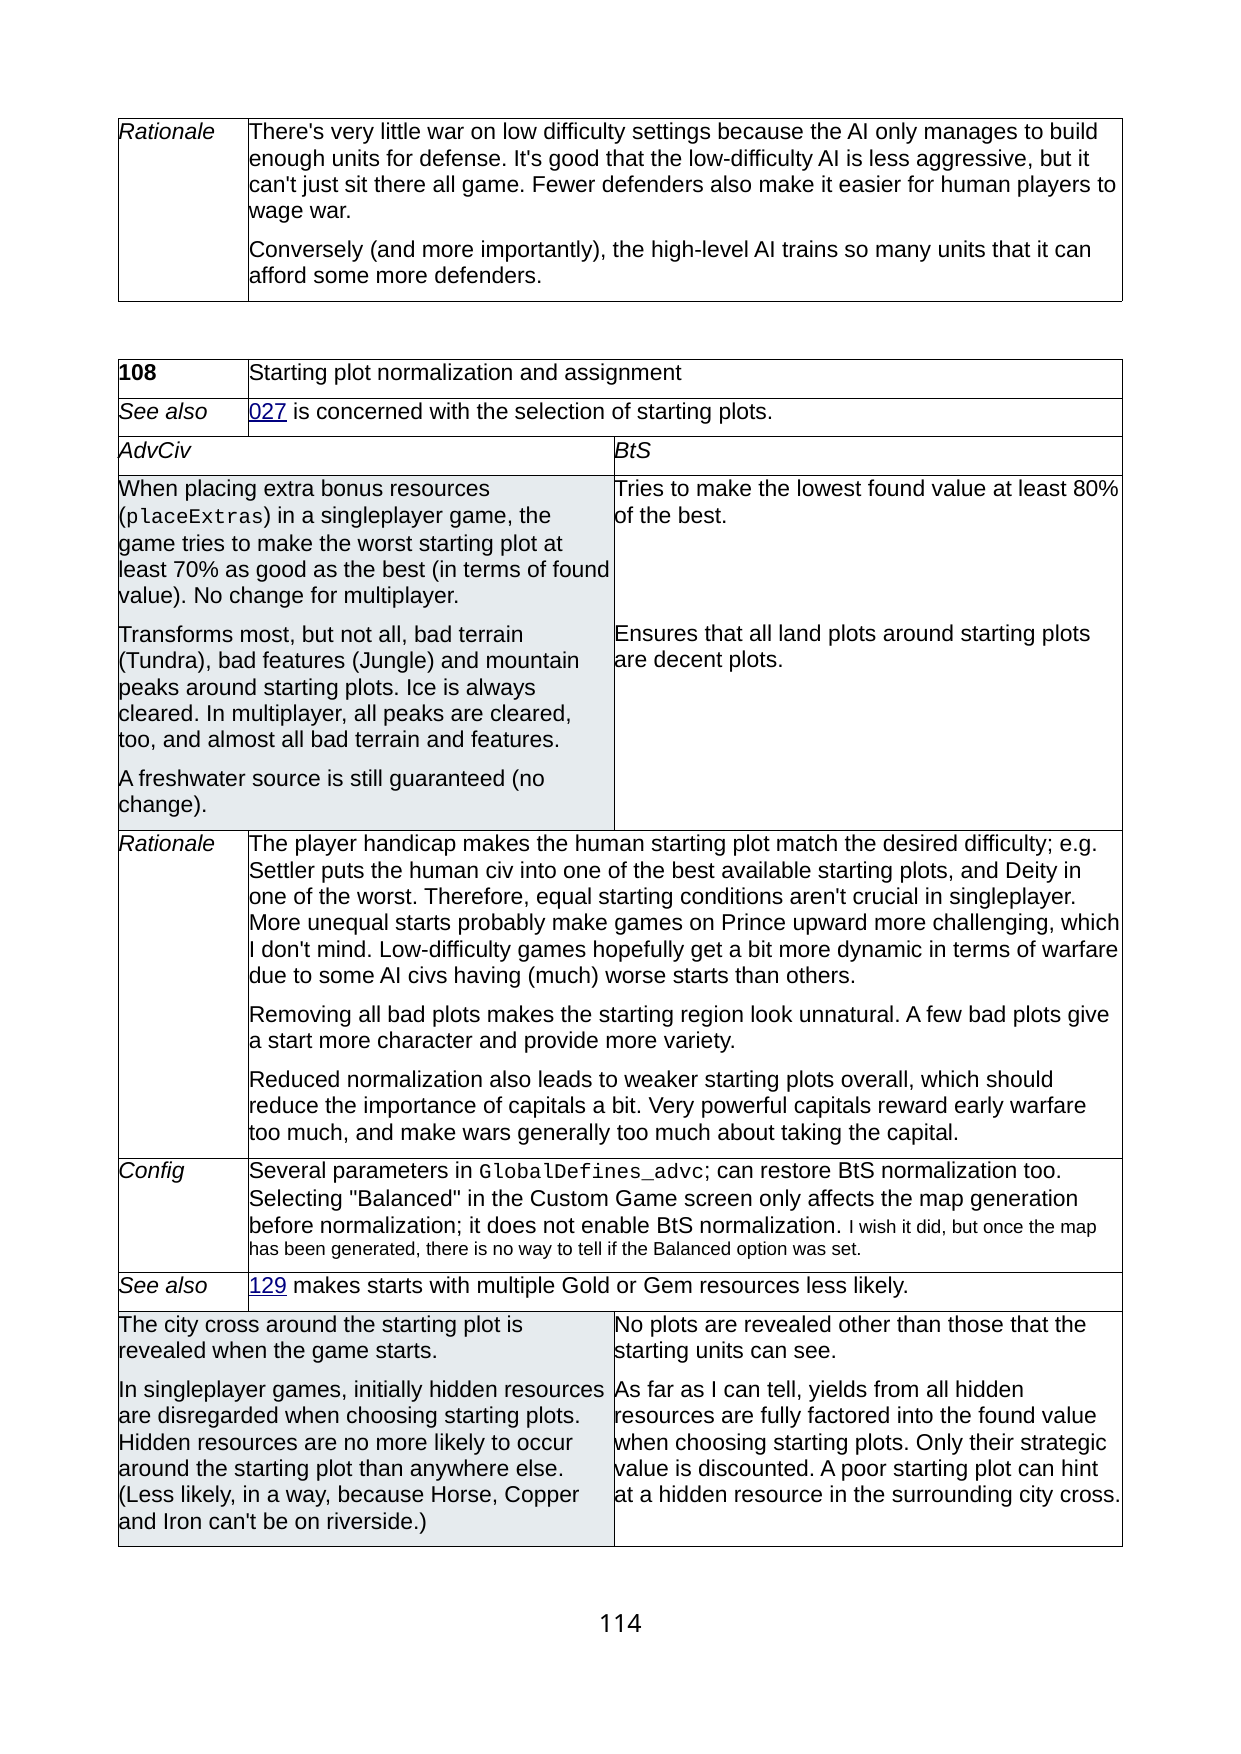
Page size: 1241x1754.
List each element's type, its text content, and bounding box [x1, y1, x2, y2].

table_cell The city cross around the starting plot is revealed when the game starts. In singleplayer games, initially hidden resources are disregarded when choosing starting plots. Hidden resources are no more likely to occur around the starting plot than anywhere else. (Less likely, in a way, because Horse, Copper and Iron can't be on riverside.) [119, 1312, 614, 1546]
table_cell Rationale [119, 119, 248, 301]
table_cell Rationale [119, 831, 248, 1157]
table_cell 129 makes starts with multiple Gold or Gem resources less likely. [249, 1273, 1122, 1311]
table_cell BtS [615, 437, 1122, 475]
table_cell When placing extra bonus resources (placeExtras) in a singleplayer game, the game tries to make the worst starting plot at least 70% as good as the best (in terms of found value). No change for multiplayer. Transforms most, but not all, bad terrain (Tundra), bad features (Jungle) and mountain peaks around starting plots. Ice is always cleared. In multiplayer, all peaks are cleared, too, and almost all bad terrain and features. A freshwater source is still guaranteed (no change). [119, 476, 614, 830]
table_cell AdvCiv [119, 437, 614, 475]
table_cell See also [119, 399, 248, 436]
table_cell No plots are revealed other than those that the starting units can see. As far as I can tell, yields from all hidden resources are fully factored into the found value when choosing starting plots. Only their strategic value is discounted. A poor starting plot can hint at a hidden resource in the surrounding city cross. [615, 1312, 1122, 1546]
table_cell 027 is concerned with the selection of starting plots. [249, 399, 1122, 436]
table_cell There's very little war on low difficulty settings because the AI only manages to build enough units for defense. It's good that the low-difficulty AI is less aggressive, but it can't just sit there all game. Fewer defenders also make it easier for human players to wage war. Conversely (and more importantly), the high-level AI trains so many units that it can afford some more defenders. [249, 119, 1122, 301]
table_cell Tries to make the lowest found value at least 80% of the best. Ensures that all land plots around starting plots are decent plots. [615, 476, 1122, 830]
table_cell Config [119, 1159, 248, 1272]
table_cell Several parameters in GlobalDefines_advc; can restore BtS normalization too. Selecting "Balanced" in the Custom Game screen only affects the map generation before normalization; it does not enable BtS normalization. I wish it did, but once the map has been generated, there is no way to tell if the Balanced option was set. [249, 1159, 1122, 1272]
table_cell See also [119, 1273, 248, 1311]
table_header 108 [119, 360, 248, 398]
table_cell The player handicap makes the human starting plot match the desired difficulty; e.g. Settler puts the human civ into one of the best available starting plots, and Deity in one of the worst. Therefore, equal starting conditions aren't crucial in singleplayer. More unequal starts probably make games on Prince upward more challenging, which I don't mind. Low-difficulty games hopefully get a bit more dynamic in terms of warfare due to some AI civs having (much) worse starts than others. Removing all bad plots makes the starting region look unnatural. A few bad plots give a start more character and provide more variety. Reduced normalization also leads to weaker starting plots overall, which should reduce the importance of capitals a bit. Very powerful capitals reward early warfare too much, and make wars generally too much about taking the capital. [249, 831, 1122, 1157]
table_header Starting plot normalization and assignment [249, 360, 1122, 398]
